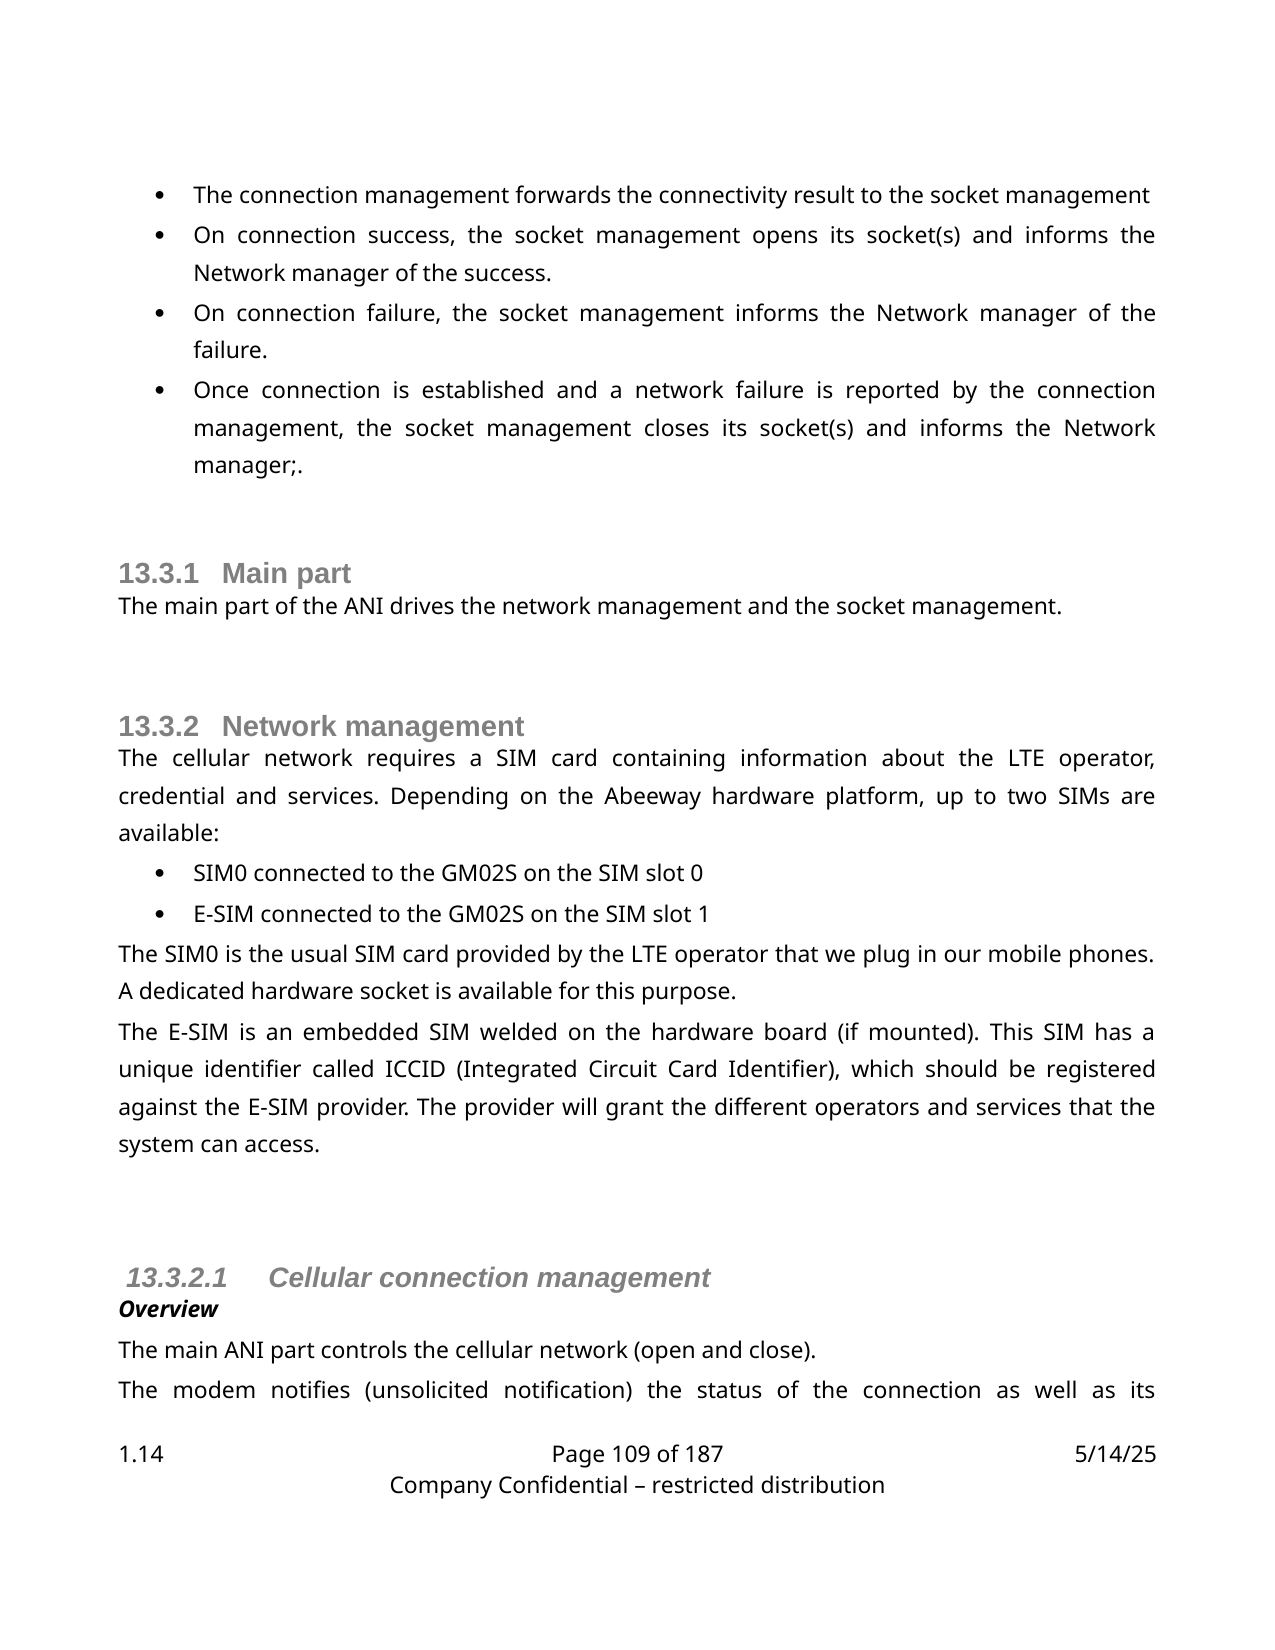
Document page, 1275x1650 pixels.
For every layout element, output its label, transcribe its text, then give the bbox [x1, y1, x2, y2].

text The modem notifies (unsolicited notification) the status of the connection as well as its [118, 1374, 1157, 1405]
text The E-SIM is an embedded SIM welded on the hardware board (if mounted). This SIM has a unique identifier called ICCID (Integrated Circuit Card Identifier), which should be registered against the E-SIM provider. The provider will grant the different operators and services that the system can access. [118, 1015, 1157, 1159]
text The main part of the ANI drives the network management and the socket management. [118, 590, 1157, 621]
list Once connection is established and a network failure is reported by the connection management, the socket management closes its socket(s) and informs the Network manager;. [156, 374, 1157, 481]
subtitle Main part [118, 556, 1157, 590]
list On connection failure, the socket management informs the Network manager of the failure. [156, 297, 1157, 365]
text Overview [118, 1293, 1157, 1325]
list The connection management forwards the connectivity result to the socket management [156, 179, 1157, 210]
list SIM0 connected to the GM02S on the SIM slot 0 [156, 857, 1157, 888]
text The SIM0 is the usual SIM card provided by the LTE operator that we plug in our mobile phones. A dedicated hardware socket is available for this purpose. [118, 938, 1157, 1006]
text The main ANI part controls the cellular network (open and close). [118, 1334, 1157, 1365]
subtitle Cellular connection management [118, 1261, 1157, 1293]
subtitle Network management [118, 708, 1157, 742]
list On connection success, the socket management opens its socket(s) and informs the Network manager of the success. [156, 219, 1157, 288]
list E-SIM connected to the GM02S on the SIM slot 1 [156, 897, 1157, 929]
text The cellular network requires a SIM card containing information about the LTE operator, credential and services. Depending on the Abeeway hardware platform, up to two SIMs are available: [118, 742, 1157, 848]
